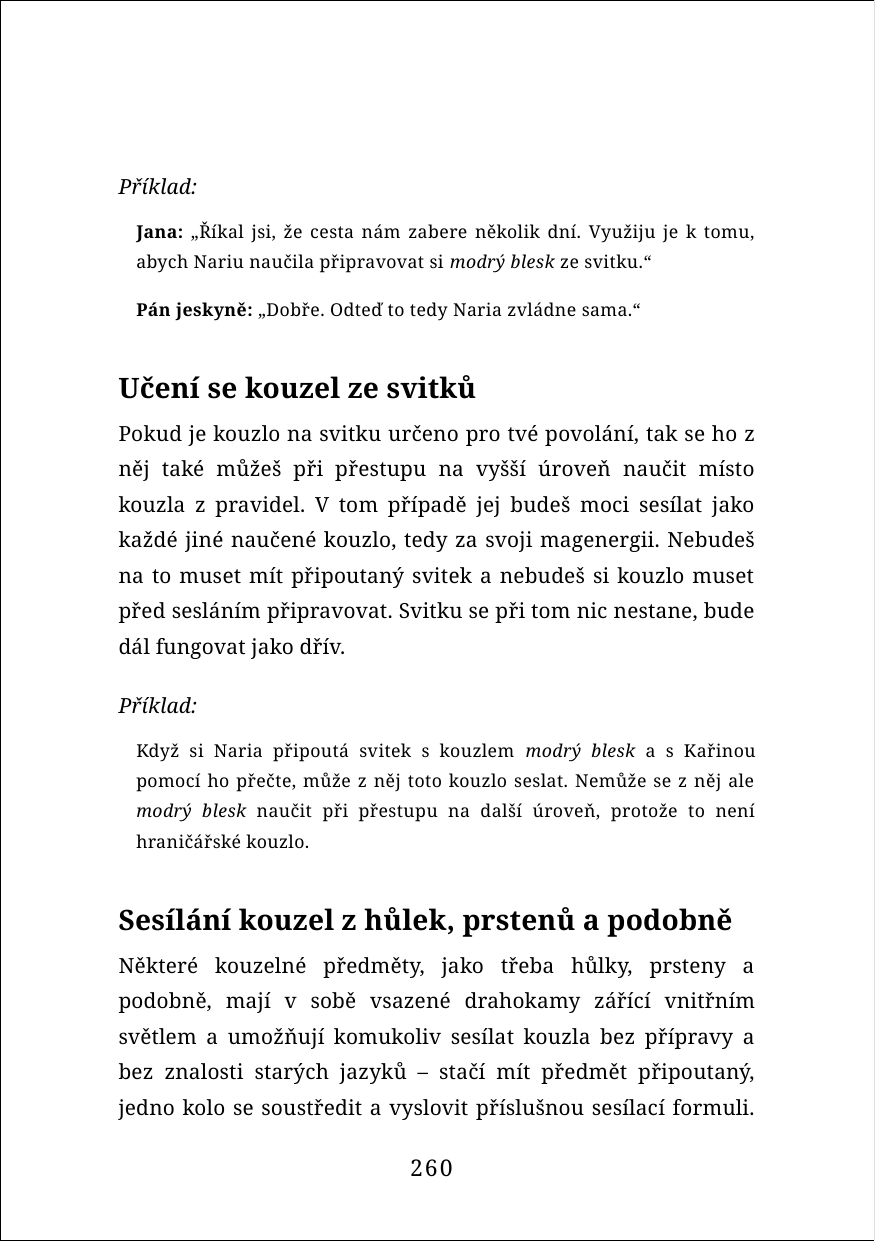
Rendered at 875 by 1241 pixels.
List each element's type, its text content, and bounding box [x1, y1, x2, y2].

subtitle Učení se kouzel ze svitků [118, 369, 756, 407]
subtitle Sesílání kouzel z hůlek, prstenů a podobně [118, 901, 756, 939]
text Pokud je kouzlo na svitku určeno pro tvé povolání, tak se ho z něj také můžeš při přestupu na vyšší úroveň naučit místo kouzla z pravidel. V tom případě jej budeš moci sesílat jako každé jiné naučené kouzlo, tedy za svoji magenergii. Nebudeš na to muset mít připoutaný svitek a nebudeš si kouzlo muset před sesláním připravovat. Svitku se při tom nic nestane, bude dál fungovat jako dřív. [118, 419, 756, 660]
text Příklad: [118, 691, 756, 719]
text Pán jeskyně: „Dobře. Odteď to tedy Naria zvládne sama.“ [136, 297, 756, 321]
text Některé kouzelné předměty, jako třeba hůlky, prsteny a podobně, mají v sobě vsazené drahokamy zářící vnitřním světlem a umožňují komukoliv sesílat kouzla bez přípravy a bez znalosti starých jazyků – stačí mít předmět připoutaný, jedno kolo se soustředit a vyslovit příslušnou sesílací formuli. [118, 951, 756, 1121]
text Když si Naria připoutá svitek s kouzlem modrý blesk a s Kařinou pomocí ho přečte, může z něj toto kouzlo seslat. Nemůže se z něj ale modrý blesk naučit při přestupu na další úroveň, protože to není hraničářské kouzlo. [136, 738, 756, 853]
text Příklad: [118, 172, 756, 200]
text Jana: „Říkal jsi, že cesta nám zabere několik dní. Využiju je k tomu, abych Nariu naučila připravovat si modrý blesk ze svitku.“ [136, 219, 756, 273]
